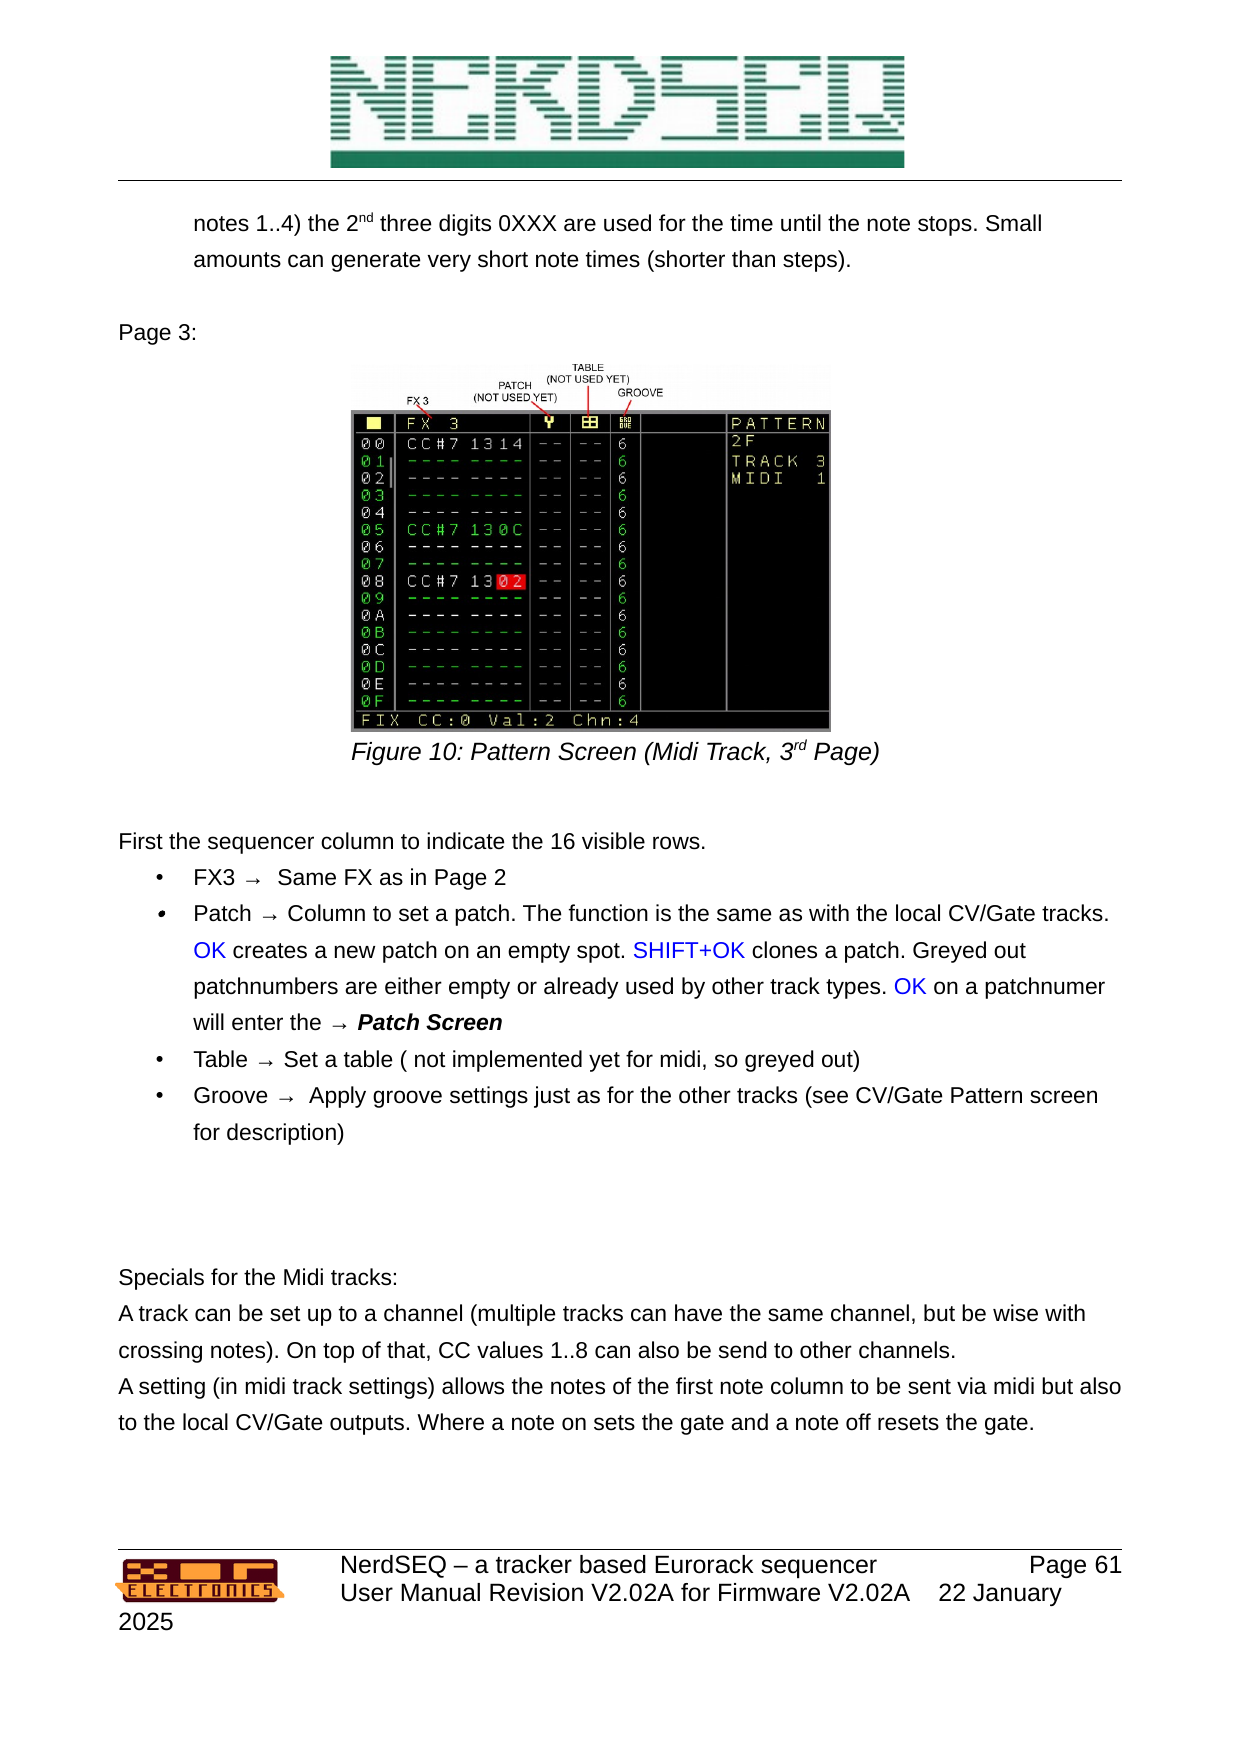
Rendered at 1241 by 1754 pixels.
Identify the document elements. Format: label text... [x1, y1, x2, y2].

text Figure 10: Pattern Screen (Midi Track, 3rd Page) [351, 364, 884, 765]
text Page 3: [118, 319, 1122, 345]
text A setting (in midi track settings) allows the notes of the first note column to be sent via midi but also to the local CV/Gate outputs. Where a note on sets the gate and a note off resets the gate. [118, 1373, 1122, 1436]
picture [115, 1555, 285, 1605]
list Patch → Column to set a patch. The function is the same as with the local CV/Gate tracks. OK creates a new patch on an empty spot. SHIFT+OK clones a patch. Greyed out patchnumbers are either empty or already used by other track types. OK on a patchnumer will enter the → Patch Screen [156, 900, 1122, 1036]
list FX3 → Same FX as in Page 2 [156, 864, 1122, 890]
picture [350, 364, 831, 732]
text A track can be set up to a channel (multiple tracks can have the same channel, but be wise with crossing notes). On top of that, CC values 1..8 can also be send to other channels. [118, 1300, 1122, 1363]
list Table → Set a table ( not implemented yet for midi, so greyed out) [156, 1046, 1122, 1072]
text Specials for the Midi tracks: [118, 1264, 1122, 1290]
picture [330, 56, 905, 168]
list Groove → Apply groove settings just as for the other tracks (see CV/Gate Pattern screen for description) [156, 1082, 1122, 1145]
list notes 1..4) the 2nd three digits 0XXX are used for the time until the note stops. Small amounts can generate very short note times (shorter than steps). [156, 209, 1122, 272]
text First the sequencer column to indicate the 16 visible rows. [118, 828, 1122, 854]
